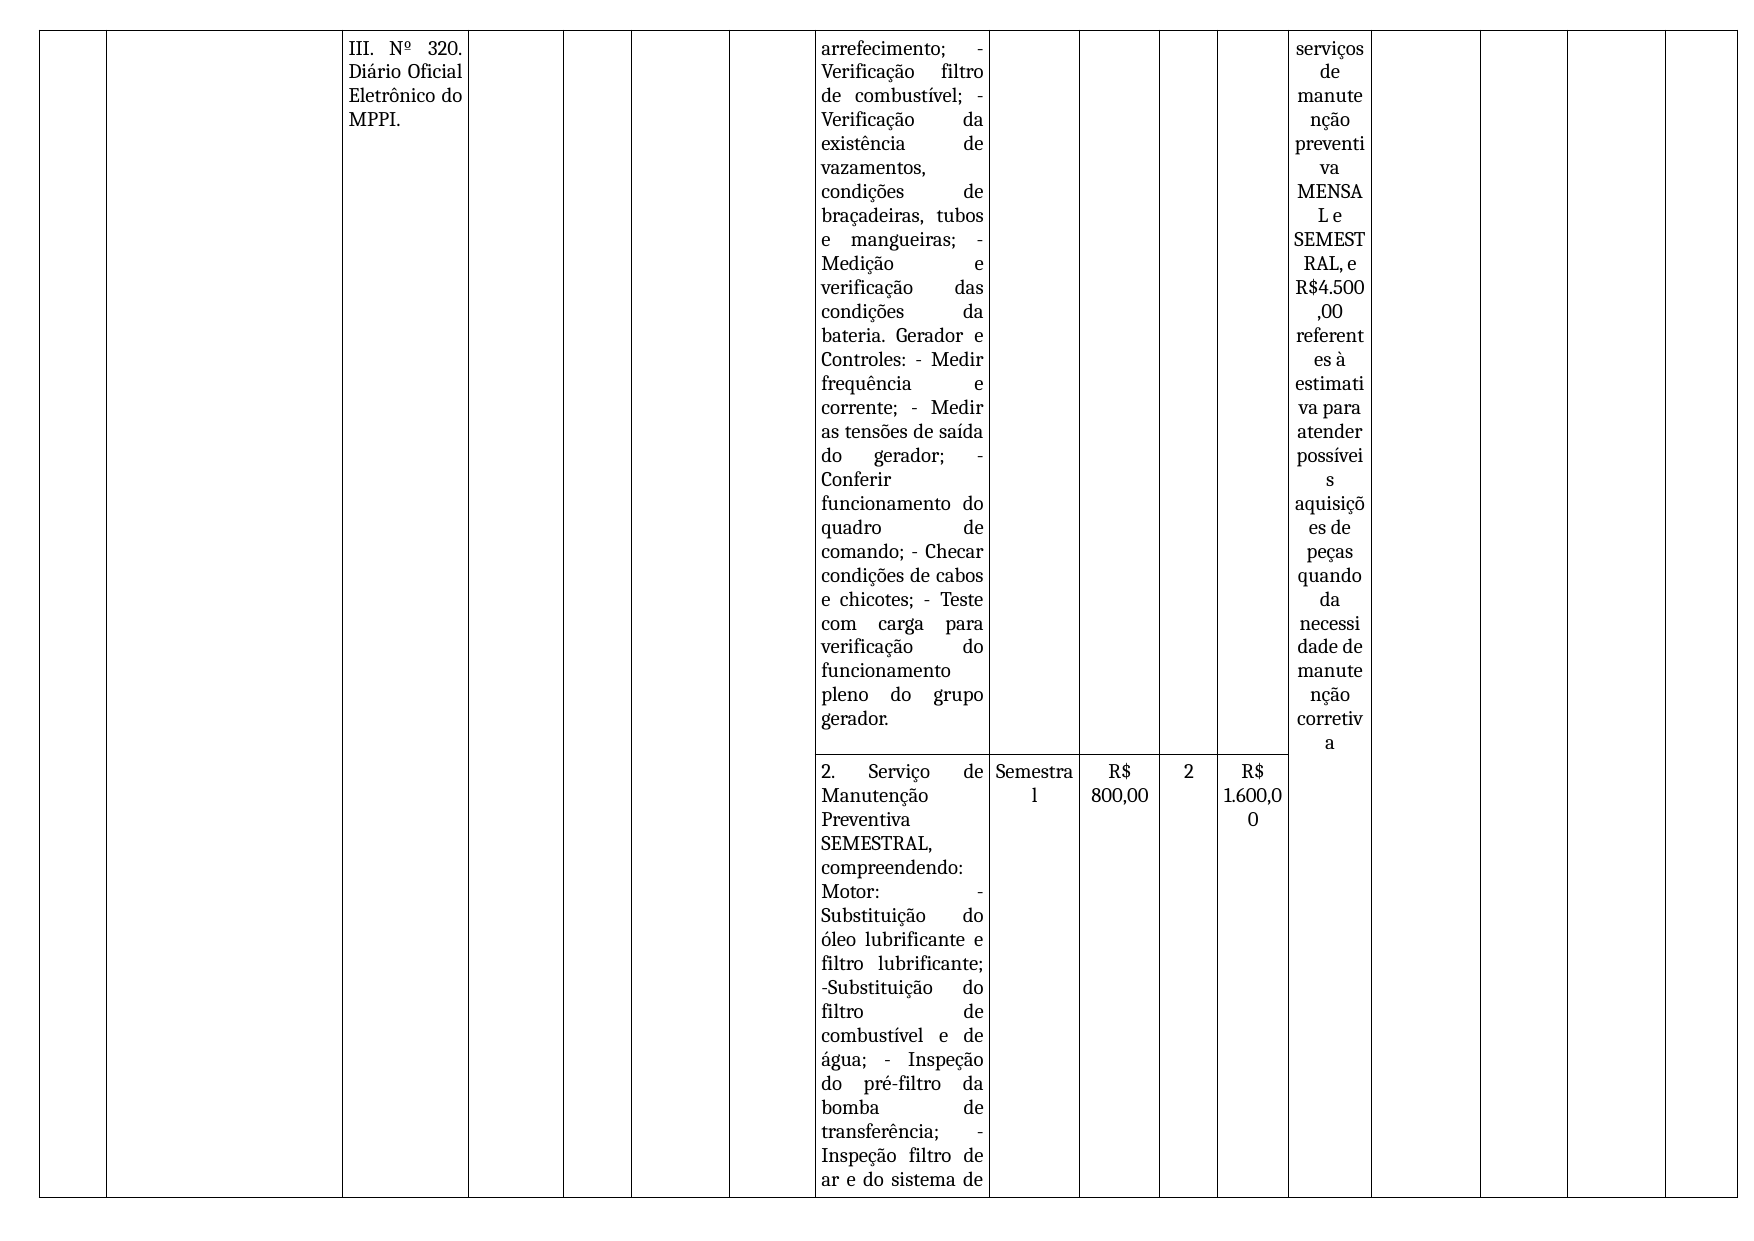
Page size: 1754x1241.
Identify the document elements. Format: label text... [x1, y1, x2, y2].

table_cell [40, 31, 106, 1197]
table_cell [1481, 31, 1567, 1197]
table_cell [1218, 31, 1288, 753]
table_cell [1160, 31, 1217, 753]
table_cell III. Nº 320. Diário Oficial Eletrônico do MPPI. [343, 31, 468, 1197]
table_cell [1666, 31, 1737, 1197]
table_cell Semestral [990, 755, 1079, 1197]
table_cell [469, 31, 563, 1197]
table_cell 2. Serviço de Manutenção Preventiva SEMESTRAL, compreendendo: Motor: - Substituição do óleo lubrificante e filtro lubrificante; -Substituição do filtro de combustível e de água; - Inspeção do pré-filtro da bomba de transferência; - Inspeção filtro de ar e do sistema de [816, 755, 989, 1197]
table_cell [1372, 31, 1480, 1197]
table_cell R$ 1.600,00 [1218, 755, 1288, 1197]
table_cell 2 [1160, 755, 1217, 1197]
table_cell serviços de manutenção preventiva MENSAL e SEMESTRAL, e R$4.500,00 referentes à estimativa para atender possíveis aquisições de peças quando da necessidade de manutenção corretiva [1289, 31, 1371, 1197]
table_cell arrefecimento; - Verificação filtro de combustível; - Verificação da existência de vazamentos, condições de braçadeiras, tubos e mangueiras; - Medição e verificação das condições da bateria. Gerador e Controles: - Medir frequência e corrente; - Medir as tensões de saída do gerador; - Conferir funcionamento do quadro de comando; - Checar condições de cabos e chicotes; - Teste com carga para verificação do funcionamento pleno do grupo gerador. [816, 31, 989, 753]
table_cell [1568, 31, 1665, 1197]
table_cell [632, 31, 729, 1197]
table_cell [990, 31, 1079, 753]
table_cell [107, 31, 342, 1197]
table_cell R$ 800,00 [1080, 755, 1159, 1197]
table_cell [730, 31, 815, 1197]
table_cell [564, 31, 631, 1197]
table_cell [1080, 31, 1159, 753]
